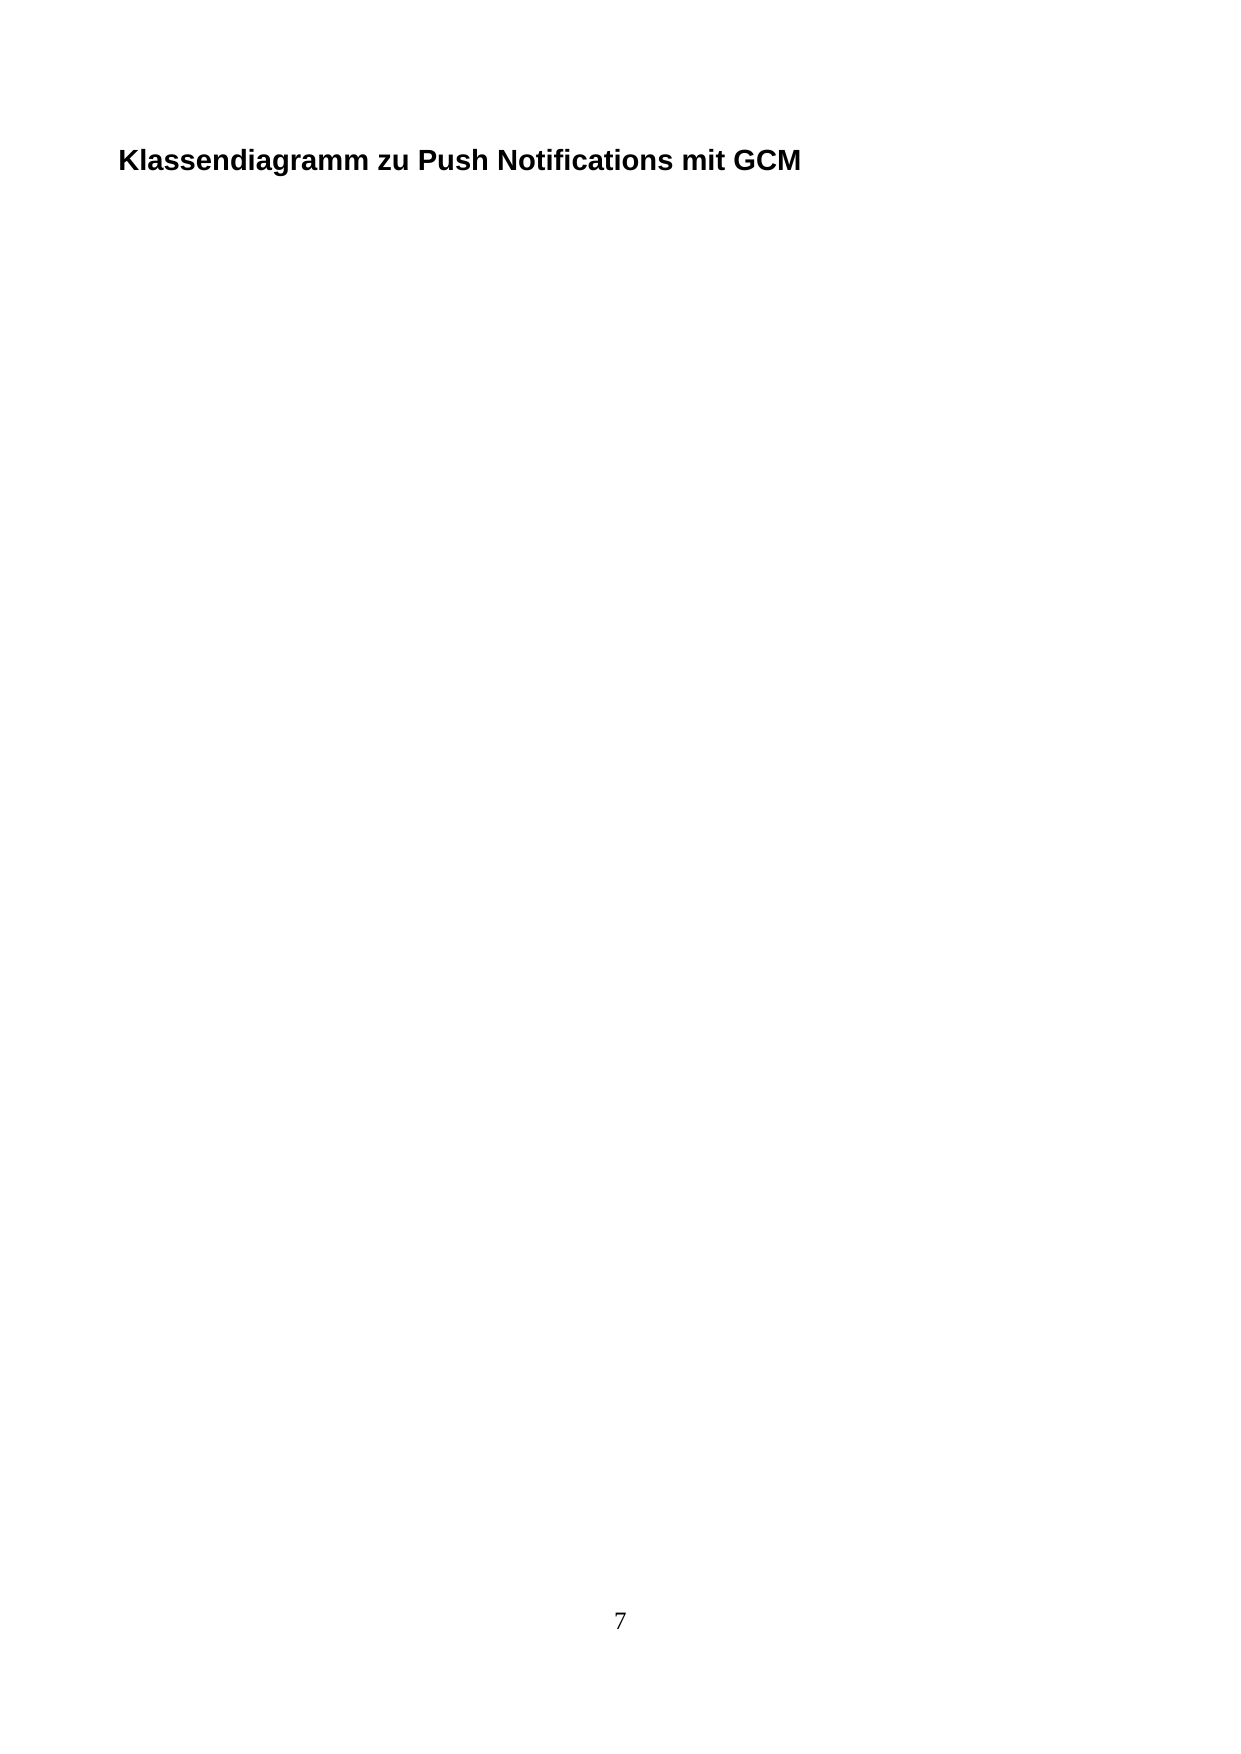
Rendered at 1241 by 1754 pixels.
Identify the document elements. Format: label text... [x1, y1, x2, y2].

subtitle Klassendiagramm zu Push Notifications mit GCM [118, 143, 1122, 177]
